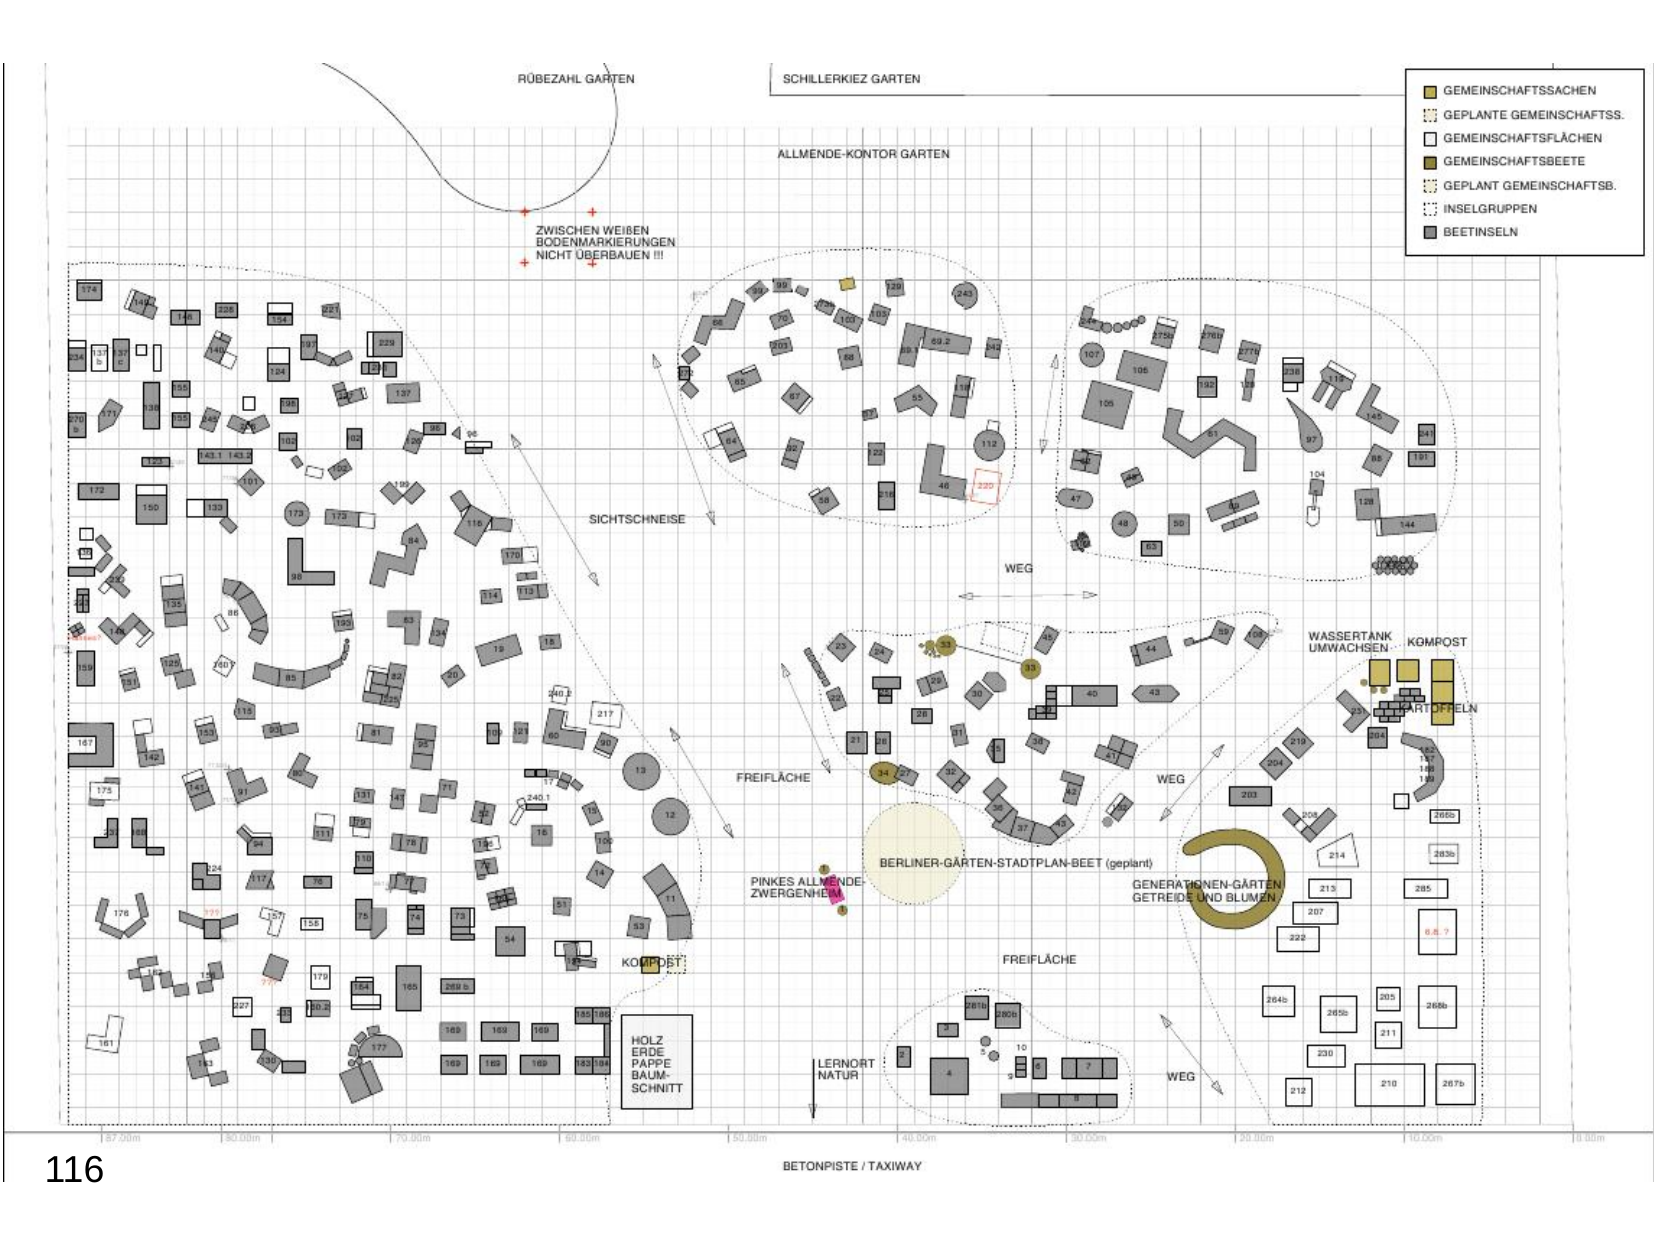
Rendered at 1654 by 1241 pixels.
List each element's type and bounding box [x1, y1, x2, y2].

text_box [29, 1140, 247, 1211]
picture [3, 63, 1654, 1183]
